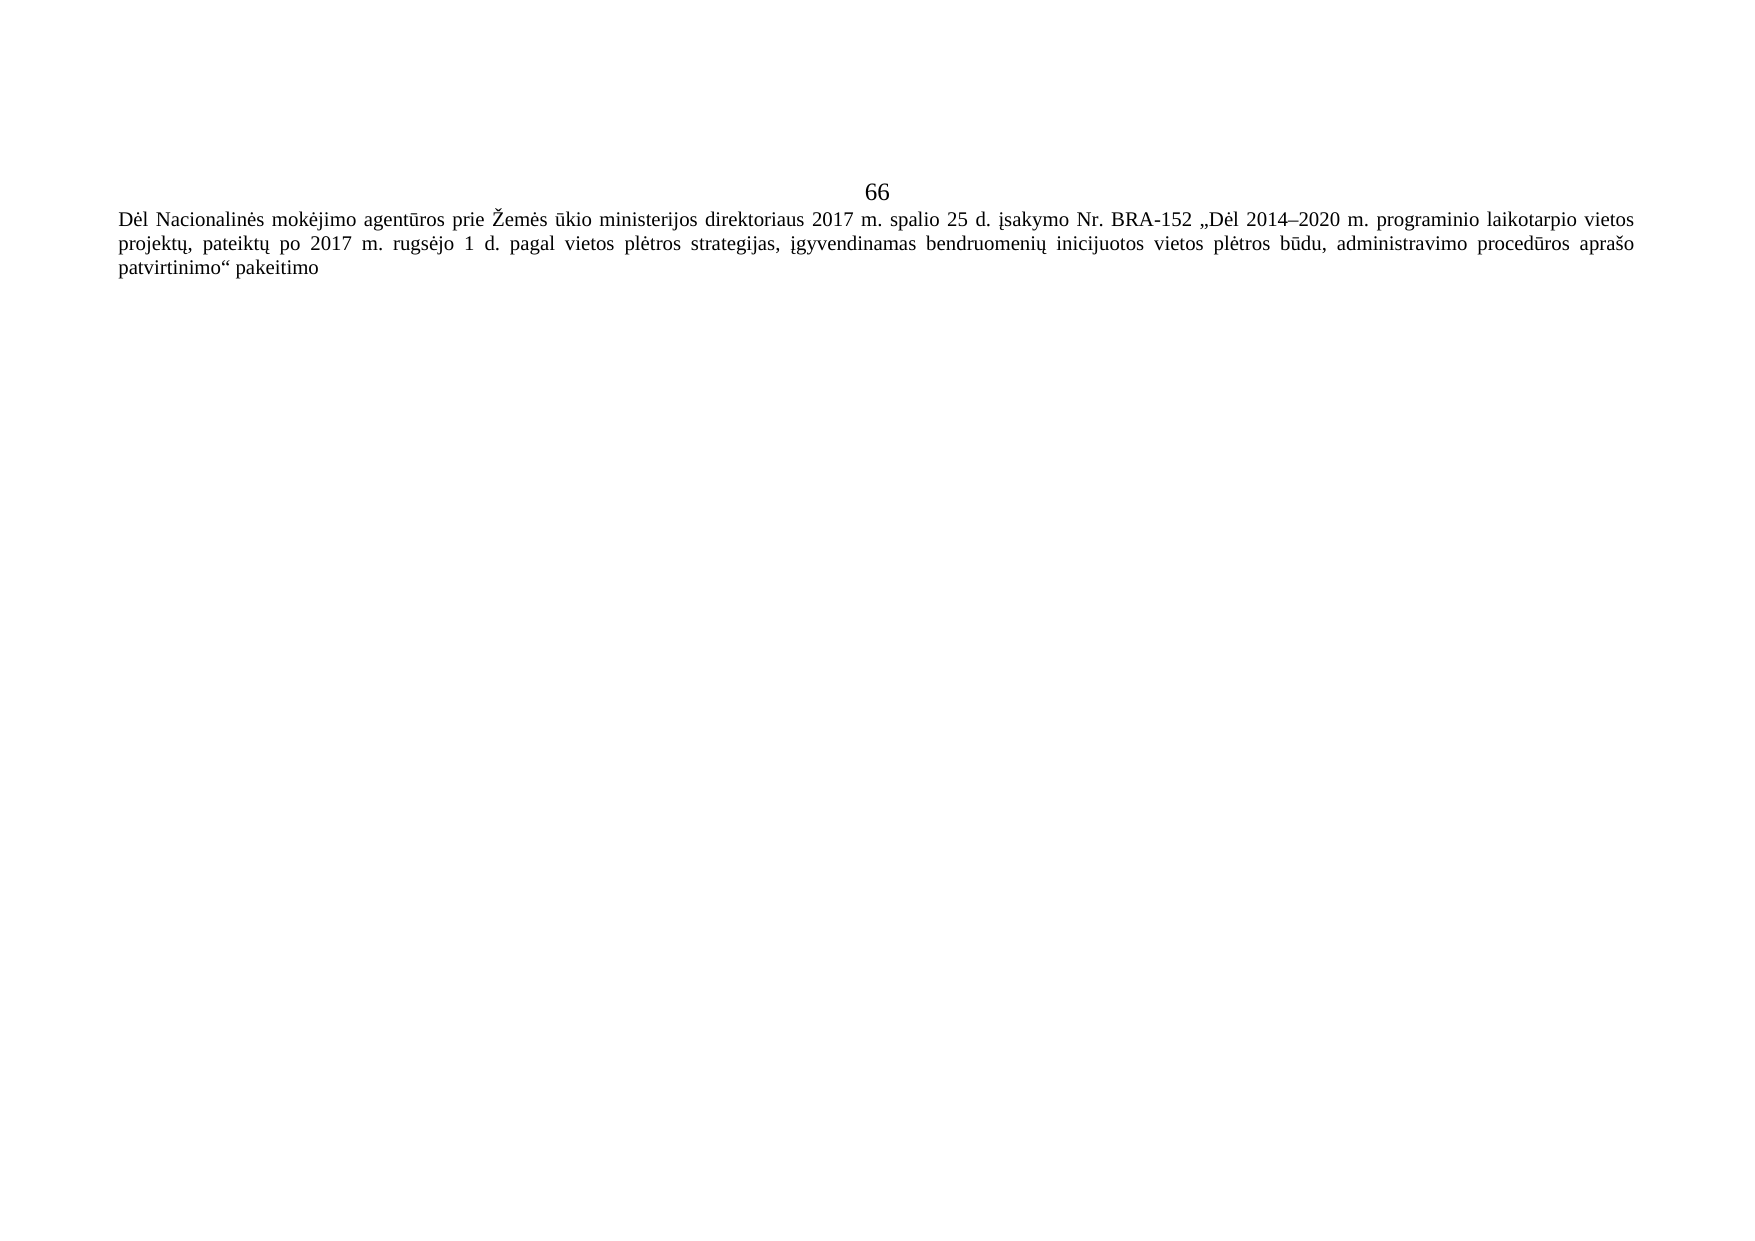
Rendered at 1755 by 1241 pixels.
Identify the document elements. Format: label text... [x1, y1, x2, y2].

text Dėl Nacionalinės mokėjimo agentūros prie Žemės ūkio ministerijos direktoriaus 2017 m. spalio 25 d. įsakymo Nr. BRA-152 „Dėl 2014–2020 m. programinio laikotarpio vietos projektų, pateiktų po 2017 m. rugsėjo 1 d. pagal vietos plėtros strategijas, įgyvendinamas bendruomenių inicijuotos vietos plėtros būdu, administravimo procedūros aprašo patvirtinimo“ pakeitimo [118, 207, 1636, 279]
